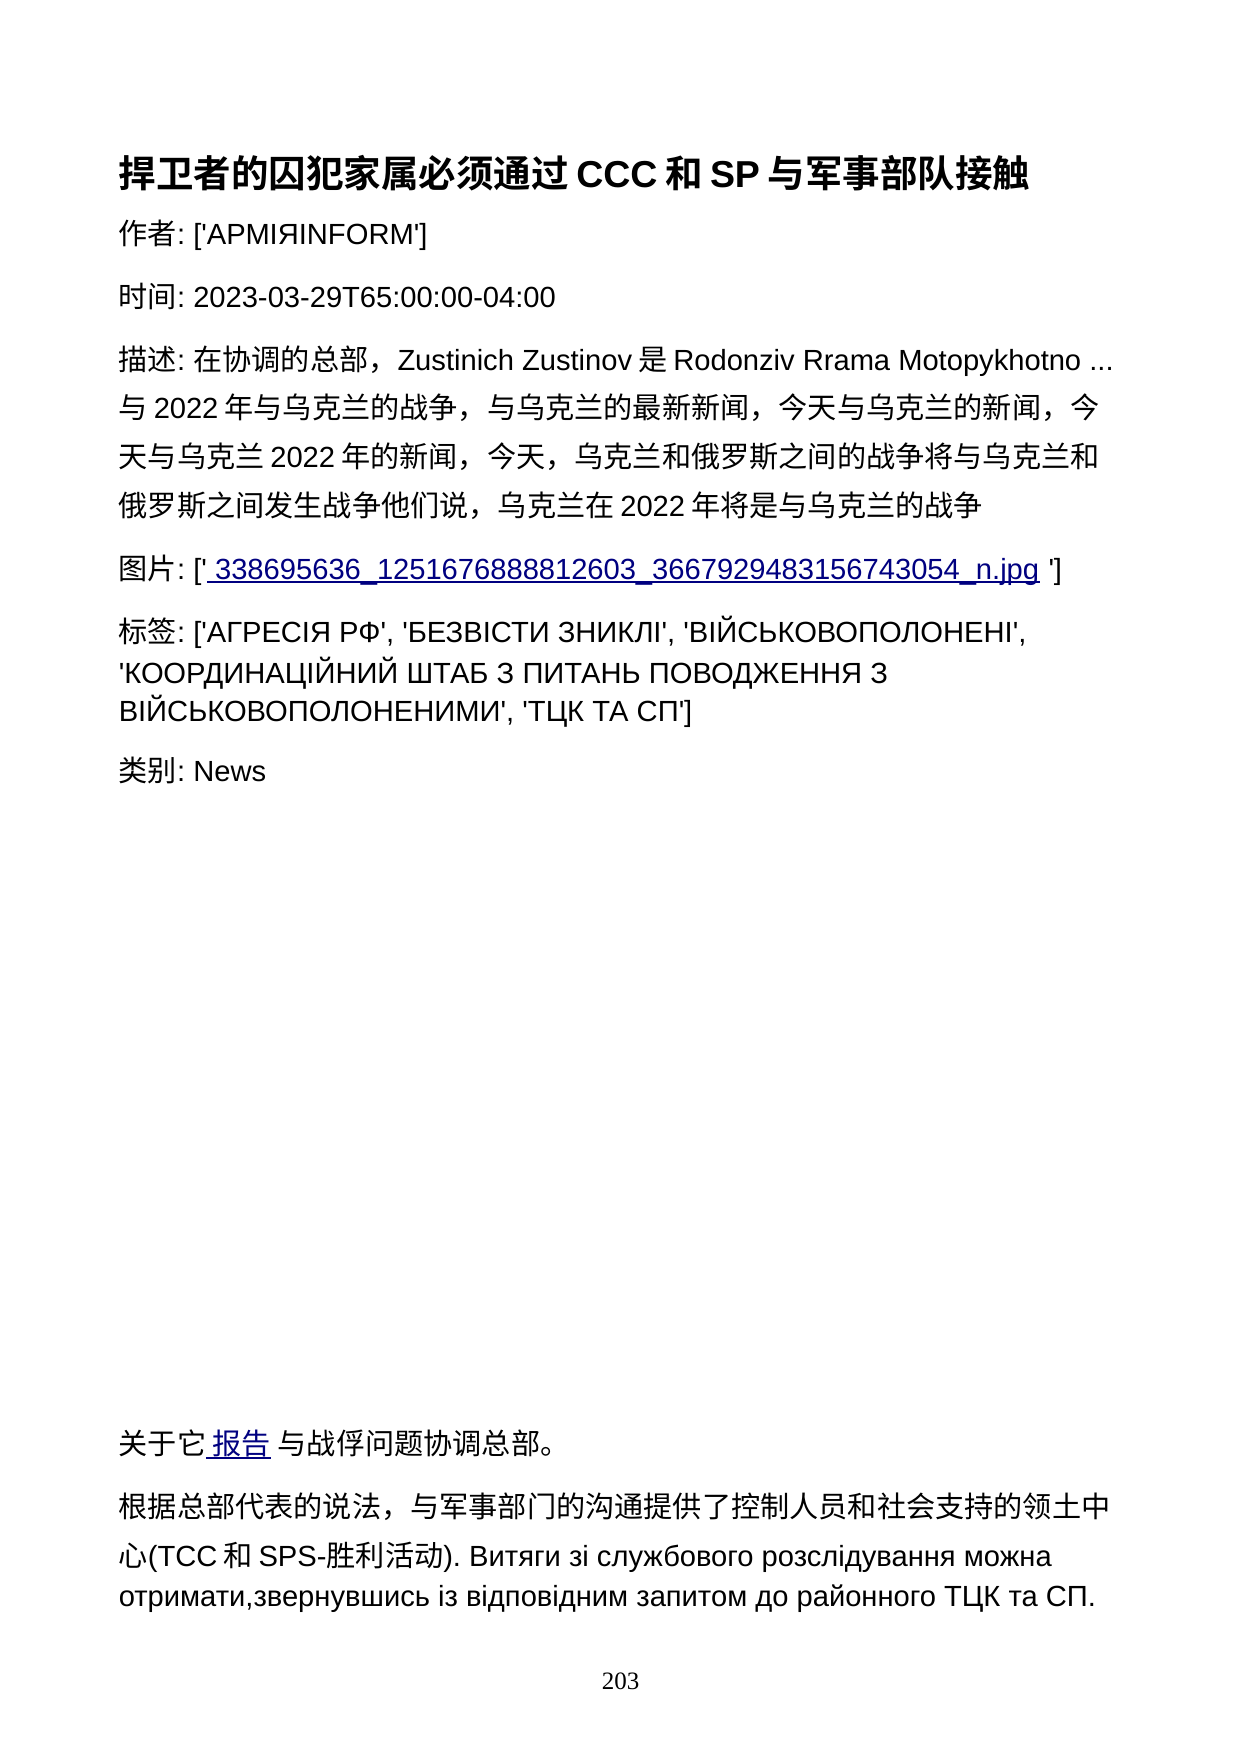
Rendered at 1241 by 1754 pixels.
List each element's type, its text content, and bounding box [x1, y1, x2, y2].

text 描述: 在协调的总部，Zustinich Zustinov是Rodonziv Rrama Motopykhotno ...与2022年与乌克兰的战争，与乌克兰的最新新闻，今天与乌克兰的新闻，今天与乌克兰2022年的新闻，今天，乌克兰和俄罗斯之间的战争将与乌克兰和俄罗斯之间发生战争他们说，乌克兰在2022年将是与乌克兰的战争 [118, 337, 1122, 524]
text 根据总部代表的说法，与军事部门的沟通提供了控制人员和社会支持的领土中心(TCC和SPS-胜利活动). Витяги зі службового розслідування можна отримати,звернувшись із відповідним запитом до районного ТЦК та СП. [118, 1483, 1122, 1613]
text 时间: 2023-03-29T65:00:00-04:00 [118, 273, 1122, 316]
text 图片: [' 338695636_1251676888812603_3667929483156743054_n.jpg '] [118, 545, 1122, 588]
text 类别: News [118, 747, 1122, 790]
text 作者: ['АРМІЯINFORM'] [118, 210, 1122, 253]
text 标签: ['АГРЕСІЯ РФ', 'БЕЗВІСТИ ЗНИКЛІ', 'ВІЙСЬКОВОПОЛОНЕНІ', 'КООРДИНАЦІЙНИЙ ШТАБ З ПИТАНЬ ПОВОДЖЕННЯ З ВІЙСЬКОВОПОЛОНЕНИМИ', 'ТЦК ТА СП'] [118, 608, 1122, 728]
text 关于它 报告 与战俘问题协调总部。 [118, 1420, 1122, 1463]
subtitle 捍卫者的囚犯家属必须通过CCC和SP与军事部队接触 [118, 143, 1122, 198]
